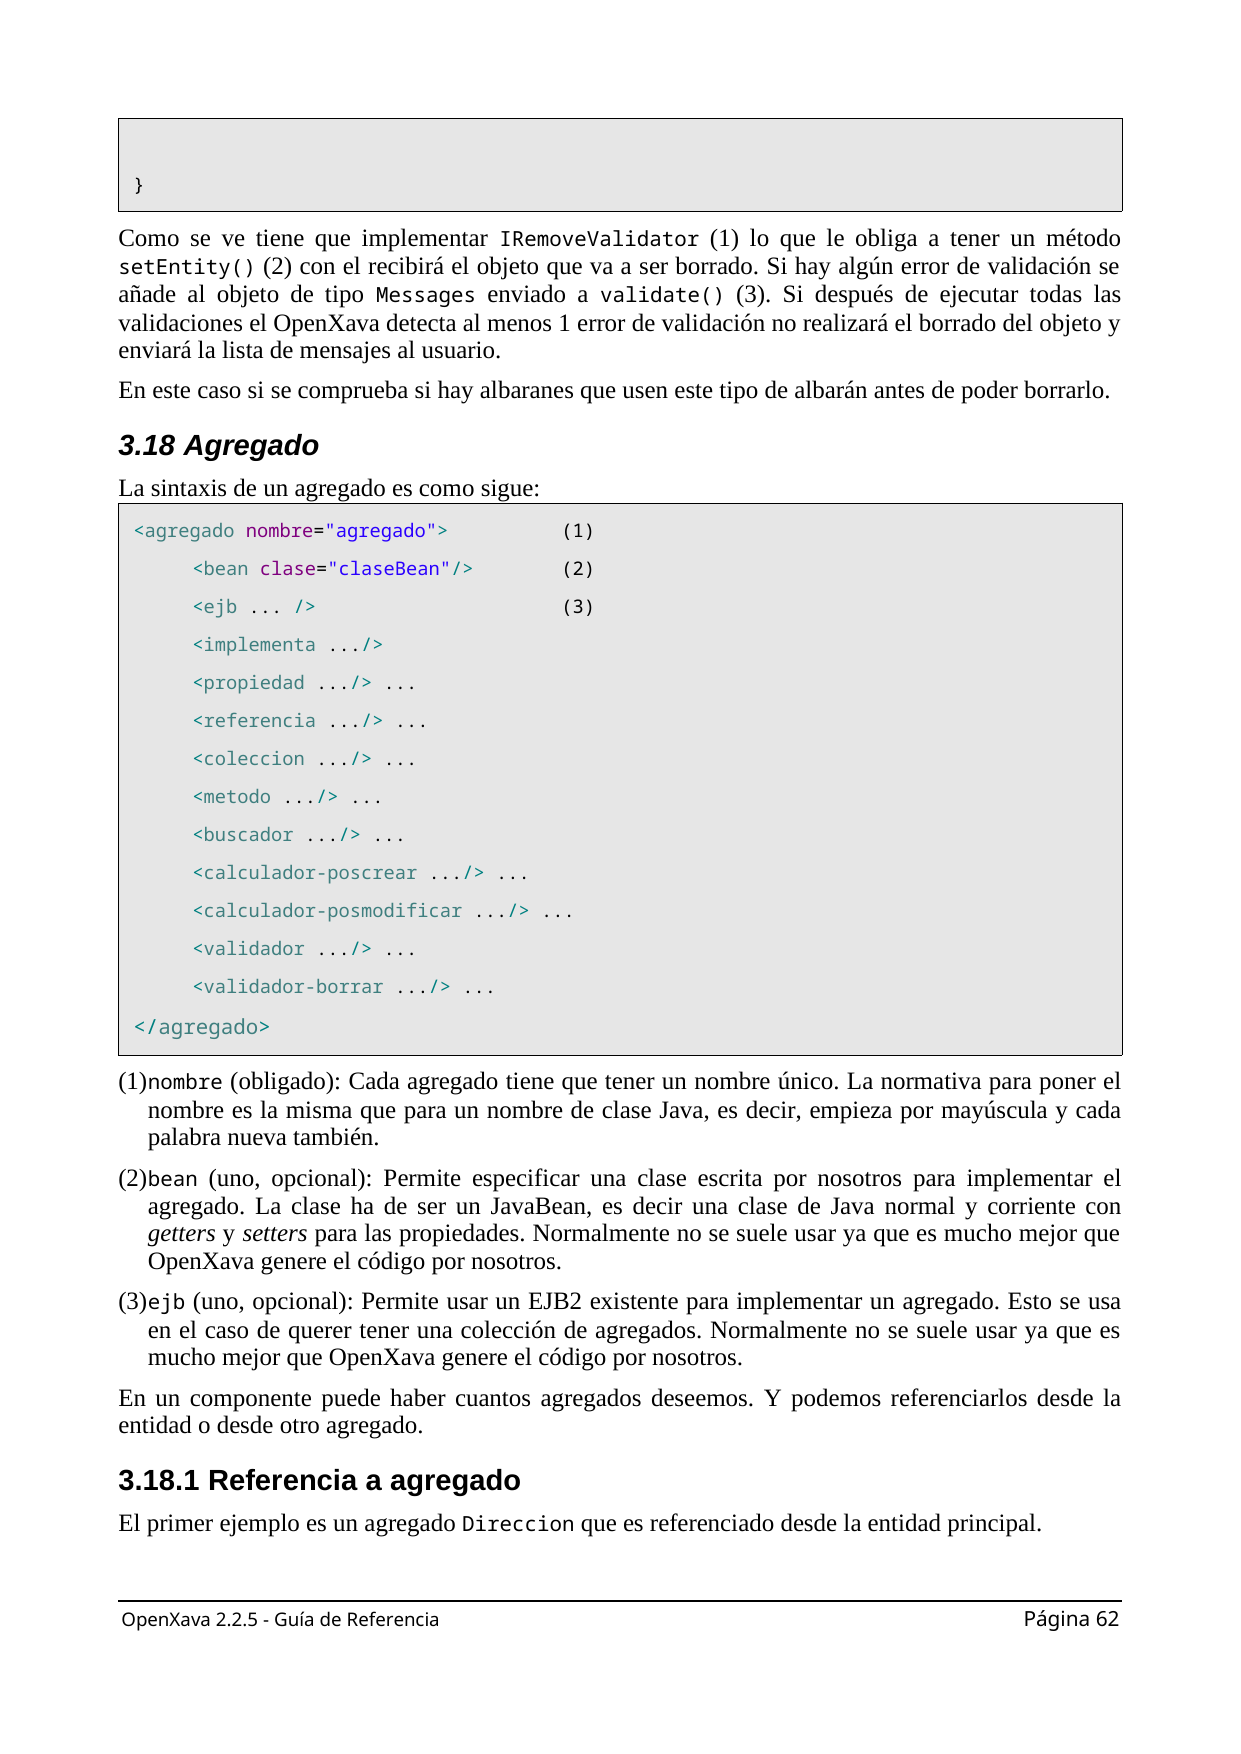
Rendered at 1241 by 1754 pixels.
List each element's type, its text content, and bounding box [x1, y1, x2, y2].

text <agregado nombre="agregado"> (1) [119, 504, 1122, 541]
text El primer ejemplo es un agregado Direccion que es referenciado desde la entidad principal. [118, 1509, 1122, 1537]
list bean (uno, opcional): Permite especificar una clase escrita por nosotros para implementar el agregado. La clase ha de ser un JavaBean, es decir una clase de Java normal y corriente con getters y setters para las propiedades. Normalmente no se suele usar ya que es mucho mejor que OpenXava genere el código por nosotros. [118, 1164, 1122, 1275]
text <implementa .../> [119, 617, 1122, 655]
text <calculador-posmodificar .../> ... [119, 883, 1122, 921]
text <metodo .../> ... [119, 769, 1122, 807]
text <referencia .../> ... [119, 693, 1122, 731]
text <coleccion .../> ... [119, 731, 1122, 769]
text <validador .../> ... [119, 921, 1122, 959]
list ejb (uno, opcional): Permite usar un EJB2 existente para implementar un agregado. Esto se usa en el caso de querer tener una colección de agregados. Normalmente no se suele usar ya que es mucho mejor que OpenXava genere el código por nosotros. [118, 1287, 1122, 1371]
text } [119, 156, 1122, 211]
text La sintaxis de un agregado es como sigue: [118, 474, 1122, 503]
text Como se ve tiene que implementar IRemoveValidator (1) lo que le obliga a tener un método setEntity() (2) con el recibirá el objeto que va a ser borrado. Si hay algún error de validación se añade al objeto de tipo Messages enviado a validate() (3). Si después de ejecutar todas las validaciones el OpenXava detecta al menos 1 error de validación no realizará el borrado del objeto y enviará la lista de mensajes al usuario. [118, 224, 1122, 364]
text En un componente puede haber cuantos agregados deseemos. Y podemos referenciarlos desde la entidad o desde otro agregado. [118, 1384, 1122, 1439]
subtitle Agregado [118, 429, 1122, 462]
text <propiedad .../> ... [119, 655, 1122, 693]
text </agregado> [119, 997, 1122, 1055]
list nombre (obligado): Cada agregado tiene que tener un nombre único. La normativa para poner el nombre es la misma que para un nombre de clase Java, es decir, empieza por mayúscula y cada palabra nueva también. [118, 1067, 1122, 1151]
text <bean clase="claseBean"/> (2) [119, 541, 1122, 579]
text En este caso si se comprueba si hay albaranes que usen este tipo de albarán antes de poder borrarlo. [118, 377, 1122, 404]
text <calculador-poscrear .../> ... [119, 845, 1122, 883]
text <validador-borrar .../> ... [119, 959, 1122, 997]
text <ejb ... /> (3) [119, 579, 1122, 617]
subtitle Referencia a agregado [118, 1464, 1122, 1497]
text <buscador .../> ... [119, 807, 1122, 845]
